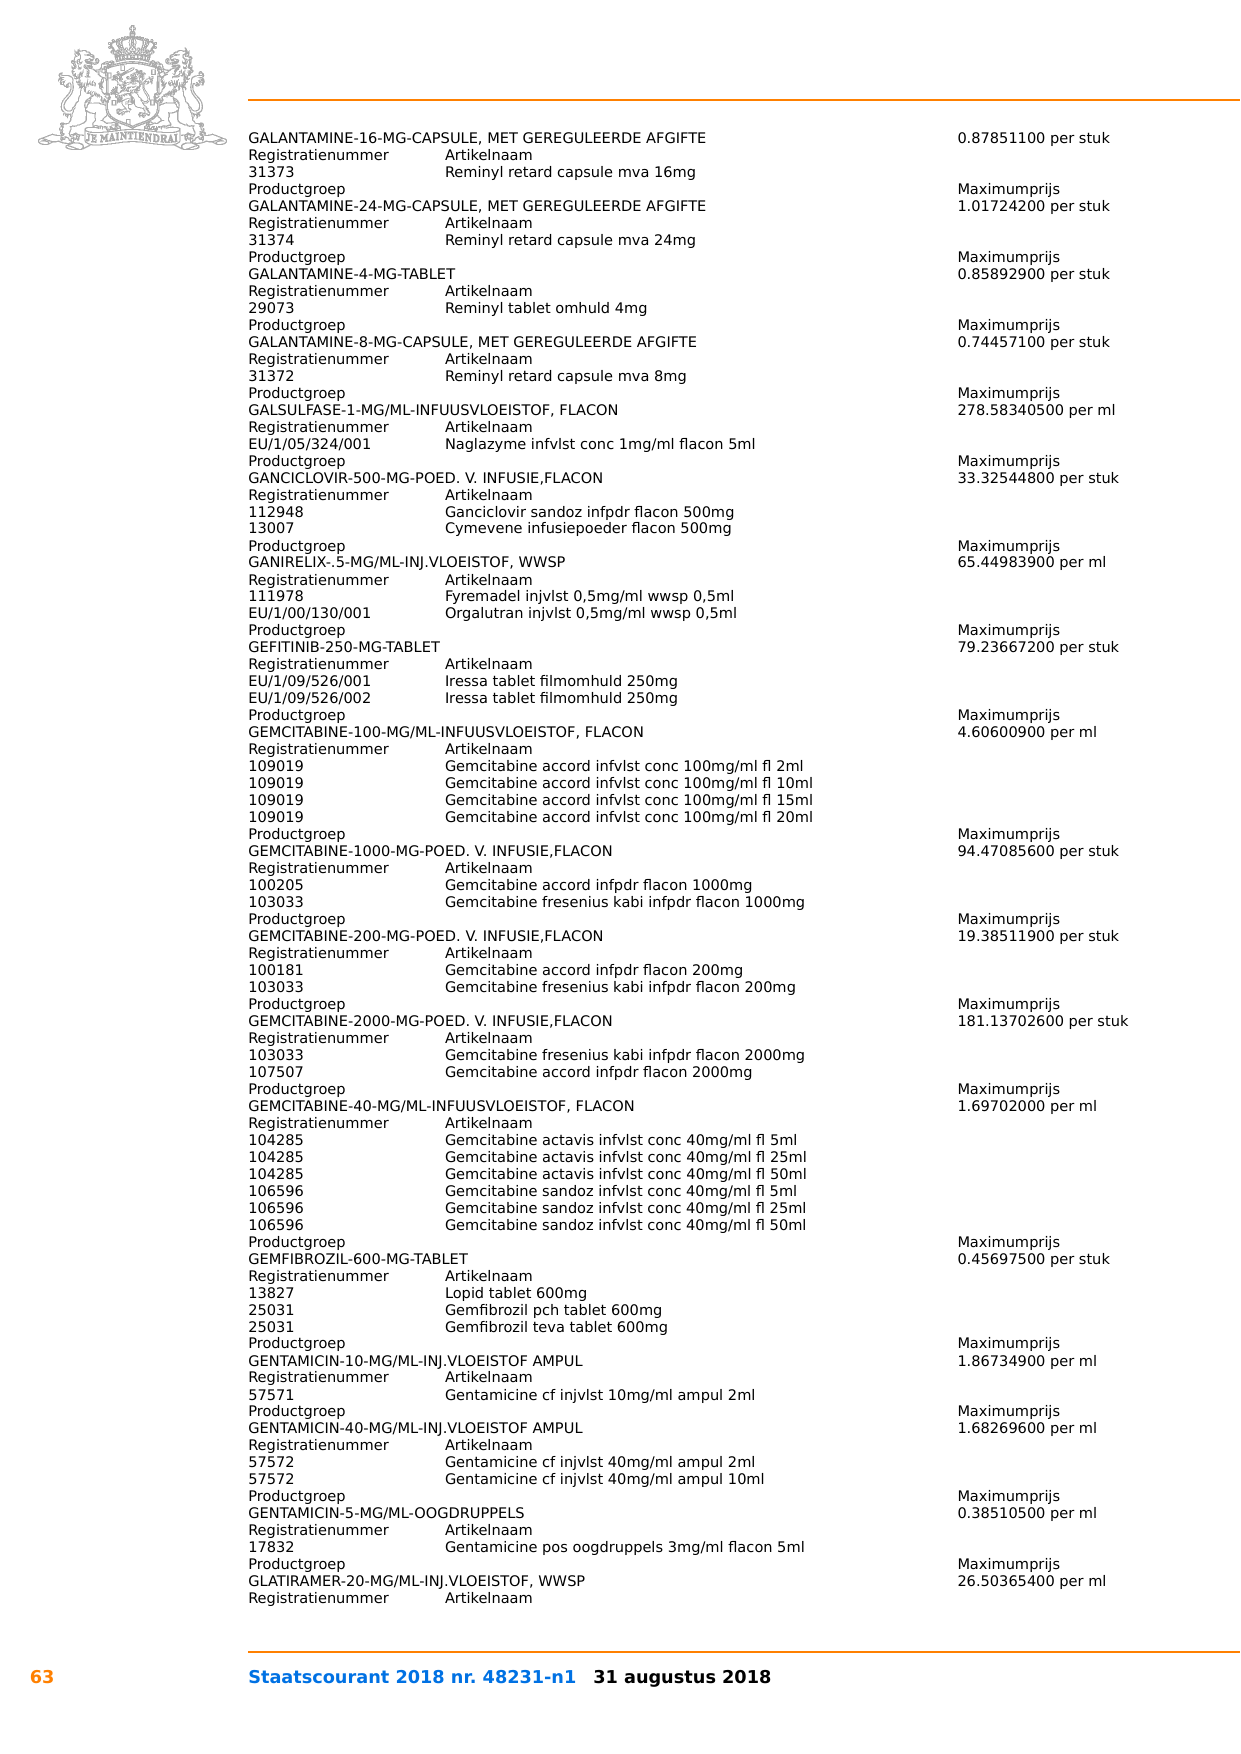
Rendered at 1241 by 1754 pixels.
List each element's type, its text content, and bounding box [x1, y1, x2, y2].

table_cell EU/1/09/526/001 [248, 673, 439, 690]
table_cell 0.74457100 per stuk [951, 334, 1163, 351]
table_cell [439, 911, 951, 928]
table_cell Artikelnaam [439, 351, 951, 368]
table_cell [951, 368, 1163, 384]
table_cell Productgroep [248, 385, 439, 402]
table_cell [951, 1522, 1163, 1539]
table_cell EU/1/09/526/002 [248, 690, 439, 707]
table_cell [439, 1488, 951, 1505]
table_cell Artikelnaam [439, 656, 951, 673]
table_cell [951, 792, 1163, 809]
table_cell GEMCITABINE-2000-MG-POED. V. INFUSIE,FLACON [248, 1013, 951, 1030]
table_cell Artikelnaam [439, 419, 951, 436]
table_cell Registratienummer [248, 1030, 439, 1047]
table_cell 13827 [248, 1285, 439, 1301]
table_cell Maximumprijs [951, 1081, 1163, 1098]
table_cell Orgalutran injvlst 0,5mg/ml wwsp 0,5ml [439, 605, 951, 622]
table_cell Artikelnaam [439, 486, 951, 503]
table_cell [951, 1183, 1163, 1199]
table_cell Artikelnaam [439, 860, 951, 877]
table_cell Registratienummer [248, 147, 439, 164]
table_cell 94.47085600 per stuk [951, 843, 1163, 860]
table_cell GEFITINIB-250-MG-TABLET [248, 639, 951, 656]
table_cell [951, 1369, 1163, 1386]
table_cell [951, 1539, 1163, 1556]
table_cell Maximumprijs [951, 1488, 1163, 1505]
table_cell Registratienummer [248, 1268, 439, 1284]
table_cell GENTAMICIN-40-MG/ML-INJ.VLOEISTOF AMPUL [248, 1420, 951, 1437]
table_cell [439, 1556, 951, 1573]
table_cell [951, 945, 1163, 962]
table_cell 26.50365400 per ml [951, 1573, 1163, 1590]
table_cell 104285 [248, 1132, 439, 1149]
table_cell [951, 1030, 1163, 1047]
table_cell 57572 [248, 1471, 439, 1488]
table_cell Registratienummer [248, 860, 439, 877]
table_cell [951, 605, 1163, 622]
table_cell Maximumprijs [951, 826, 1163, 843]
table_cell 25031 [248, 1319, 439, 1335]
table_cell [951, 504, 1163, 520]
table_cell 1.01724200 per stuk [951, 198, 1163, 215]
table_cell 100205 [248, 877, 439, 894]
table_cell Artikelnaam [439, 1268, 951, 1284]
table_cell Productgroep [248, 181, 439, 198]
table_cell Maximumprijs [951, 249, 1163, 266]
table_cell 65.44983900 per ml [951, 554, 1163, 571]
table_cell Maximumprijs [951, 707, 1163, 724]
table_cell Artikelnaam [439, 147, 951, 164]
table_cell 109019 [248, 758, 439, 775]
table_cell Maximumprijs [951, 1234, 1163, 1251]
table_cell [951, 979, 1163, 996]
table_cell Artikelnaam [439, 571, 951, 588]
table_cell [439, 622, 951, 639]
table_cell [951, 1319, 1163, 1335]
table_cell [951, 486, 1163, 503]
table_cell Iressa tablet filmomhuld 250mg [439, 673, 951, 690]
table_cell GENTAMICIN-10-MG/ML-INJ.VLOEISTOF AMPUL [248, 1353, 951, 1369]
table_cell [439, 538, 951, 554]
table_cell 0.38510500 per ml [951, 1505, 1163, 1522]
table_cell [951, 232, 1163, 249]
table_cell Registratienummer [248, 656, 439, 673]
table_cell [951, 1590, 1163, 1607]
table_cell [439, 1335, 951, 1352]
table_cell Maximumprijs [951, 911, 1163, 928]
table_cell [951, 351, 1163, 368]
table_cell [439, 996, 951, 1013]
table_cell Gemcitabine accord infpdr flacon 200mg [439, 962, 951, 979]
table_cell Artikelnaam [439, 741, 951, 758]
table_cell Artikelnaam [439, 1115, 951, 1132]
table_cell [951, 1268, 1163, 1284]
table_cell Productgroep [248, 996, 439, 1013]
table_cell Cymevene infusiepoeder flacon 500mg [439, 520, 951, 537]
table_cell Gemcitabine fresenius kabi infpdr flacon 1000mg [439, 894, 951, 911]
table_cell [951, 656, 1163, 673]
table_cell Gemcitabine sandoz infvlst conc 40mg/ml fl 25ml [439, 1200, 951, 1217]
table_cell 17832 [248, 1539, 439, 1556]
table_cell [951, 300, 1163, 317]
table_cell Gemcitabine fresenius kabi infpdr flacon 2000mg [439, 1047, 951, 1064]
table_cell Artikelnaam [439, 1437, 951, 1454]
table_cell GEMFIBROZIL-600-MG-TABLET [248, 1251, 951, 1267]
table_cell Gemcitabine accord infpdr flacon 2000mg [439, 1064, 951, 1081]
table_cell 29073 [248, 300, 439, 317]
table_cell Maximumprijs [951, 538, 1163, 554]
table_cell [951, 164, 1163, 181]
table_cell [951, 215, 1163, 232]
table_cell GEMCITABINE-200-MG-POED. V. INFUSIE,FLACON [248, 928, 951, 945]
table_cell GEMCITABINE-1000-MG-POED. V. INFUSIE,FLACON [248, 843, 951, 860]
table_cell [439, 826, 951, 843]
table_cell Gemfibrozil teva tablet 600mg [439, 1319, 951, 1335]
table_cell Productgroep [248, 622, 439, 639]
table_cell Registratienummer [248, 1590, 439, 1607]
table_cell 13007 [248, 520, 439, 537]
table_cell Gemcitabine fresenius kabi infpdr flacon 200mg [439, 979, 951, 996]
table_cell Maximumprijs [951, 385, 1163, 402]
table_cell Reminyl tablet omhuld 4mg [439, 300, 951, 317]
table_cell Gemcitabine accord infvlst conc 100mg/ml fl 20ml [439, 809, 951, 826]
table_cell [951, 894, 1163, 911]
table_cell [951, 775, 1163, 792]
table_cell 31374 [248, 232, 439, 249]
table_cell [439, 1403, 951, 1420]
table_cell Artikelnaam [439, 1030, 951, 1047]
table_cell [951, 1149, 1163, 1166]
table_cell 106596 [248, 1217, 439, 1233]
table_cell Artikelnaam [439, 1522, 951, 1539]
table_cell Gentamicine cf injvlst 10mg/ml ampul 2ml [439, 1386, 951, 1403]
table_cell Gemcitabine sandoz infvlst conc 40mg/ml fl 5ml [439, 1183, 951, 1199]
table_cell Ganciclovir sandoz infpdr flacon 500mg [439, 504, 951, 520]
table_cell Maximumprijs [951, 1335, 1163, 1352]
table_cell Reminyl retard capsule mva 16mg [439, 164, 951, 181]
table_cell 112948 [248, 504, 439, 520]
table_cell 109019 [248, 792, 439, 809]
table_cell Fyremadel injvlst 0,5mg/ml wwsp 0,5ml [439, 588, 951, 605]
table_cell Productgroep [248, 453, 439, 469]
table_cell [951, 1166, 1163, 1183]
table_cell Productgroep [248, 1234, 439, 1251]
table_cell [951, 1386, 1163, 1403]
table_cell [951, 1301, 1163, 1318]
table_cell [951, 741, 1163, 758]
table_cell Productgroep [248, 1081, 439, 1098]
picture [38, 25, 227, 150]
table_cell Iressa tablet filmomhuld 250mg [439, 690, 951, 707]
table_cell [951, 1217, 1163, 1233]
table_cell [951, 419, 1163, 436]
table_cell 31372 [248, 368, 439, 384]
table_cell GENTAMICIN-5-MG/ML-OOGDRUPPELS [248, 1505, 951, 1522]
table_cell [951, 1200, 1163, 1217]
table_cell 111978 [248, 588, 439, 605]
table_cell 109019 [248, 809, 439, 826]
table_cell Productgroep [248, 249, 439, 266]
table_cell 106596 [248, 1200, 439, 1217]
table_cell GEMCITABINE-40-MG/ML-INFUUSVLOEISTOF, FLACON [248, 1098, 951, 1115]
table_cell [951, 520, 1163, 537]
table_cell Maximumprijs [951, 181, 1163, 198]
table_cell Productgroep [248, 1335, 439, 1352]
table_cell Artikelnaam [439, 945, 951, 962]
table_cell [439, 317, 951, 334]
table_cell 33.32544800 per stuk [951, 470, 1163, 486]
table_cell 106596 [248, 1183, 439, 1199]
table_cell [951, 1437, 1163, 1454]
table_cell Maximumprijs [951, 622, 1163, 639]
table_cell [439, 385, 951, 402]
table_cell Productgroep [248, 1556, 439, 1573]
table_cell Registratienummer [248, 486, 439, 503]
table_cell Gemcitabine accord infvlst conc 100mg/ml fl 15ml [439, 792, 951, 809]
table_cell [439, 707, 951, 724]
table_cell 0.87851100 per stuk [951, 130, 1163, 147]
table_cell [951, 690, 1163, 707]
table_cell Artikelnaam [439, 1590, 951, 1607]
table_cell Registratienummer [248, 571, 439, 588]
table_cell Gentamicine cf injvlst 40mg/ml ampul 2ml [439, 1454, 951, 1471]
table_cell [951, 1115, 1163, 1132]
table_cell 103033 [248, 894, 439, 911]
table_cell Productgroep [248, 317, 439, 334]
table_cell [439, 249, 951, 266]
table_cell Productgroep [248, 1488, 439, 1505]
table_cell EU/1/00/130/001 [248, 605, 439, 622]
table_cell Gemcitabine actavis infvlst conc 40mg/ml fl 25ml [439, 1149, 951, 1166]
table_cell GLATIRAMER-20-MG/ML-INJ.VLOEISTOF, WWSP [248, 1573, 951, 1590]
table_cell [951, 1132, 1163, 1149]
table_cell [951, 1047, 1163, 1064]
table_cell Registratienummer [248, 1115, 439, 1132]
table_cell 1.69702000 per ml [951, 1098, 1163, 1115]
table_cell [951, 1471, 1163, 1488]
table_cell 31373 [248, 164, 439, 181]
table_cell 79.23667200 per stuk [951, 639, 1163, 656]
table_cell Productgroep [248, 1403, 439, 1420]
table_cell Lopid tablet 600mg [439, 1285, 951, 1301]
table_cell Productgroep [248, 707, 439, 724]
table_cell GALANTAMINE-4-MG-TABLET [248, 266, 951, 283]
table_cell Productgroep [248, 826, 439, 843]
table_cell 57571 [248, 1386, 439, 1403]
table_cell 103033 [248, 1047, 439, 1064]
table_cell Productgroep [248, 911, 439, 928]
table_cell [951, 877, 1163, 894]
table_cell Registratienummer [248, 419, 439, 436]
table_cell 57572 [248, 1454, 439, 1471]
table_cell Registratienummer [248, 351, 439, 368]
table_cell Gentamicine cf injvlst 40mg/ml ampul 10ml [439, 1471, 951, 1488]
table_cell Reminyl retard capsule mva 8mg [439, 368, 951, 384]
table_cell Registratienummer [248, 741, 439, 758]
table_cell [439, 1081, 951, 1098]
table_cell Registratienummer [248, 283, 439, 300]
table_cell [439, 1234, 951, 1251]
table_cell 104285 [248, 1149, 439, 1166]
table_cell Maximumprijs [951, 1556, 1163, 1573]
table_cell GEMCITABINE-100-MG/ML-INFUUSVLOEISTOF, FLACON [248, 724, 951, 741]
table_cell [951, 283, 1163, 300]
table_cell 109019 [248, 775, 439, 792]
table_cell Reminyl retard capsule mva 24mg [439, 232, 951, 249]
table_cell 0.45697500 per stuk [951, 1251, 1163, 1267]
table_cell 4.60600900 per ml [951, 724, 1163, 741]
table_cell Gentamicine pos oogdruppels 3mg/ml flacon 5ml [439, 1539, 951, 1556]
table_cell Registratienummer [248, 945, 439, 962]
table_cell [439, 453, 951, 469]
table_cell [951, 1454, 1163, 1471]
table_cell Maximumprijs [951, 996, 1163, 1013]
table_cell Gemcitabine accord infvlst conc 100mg/ml fl 2ml [439, 758, 951, 775]
table_cell Gemcitabine actavis infvlst conc 40mg/ml fl 5ml [439, 1132, 951, 1149]
table_cell Registratienummer [248, 1369, 439, 1386]
table_cell [951, 436, 1163, 452]
table_cell Maximumprijs [951, 453, 1163, 469]
table_cell Gemcitabine accord infvlst conc 100mg/ml fl 10ml [439, 775, 951, 792]
table_cell 100181 [248, 962, 439, 979]
table_cell GALANTAMINE-8-MG-CAPSULE, MET GEREGULEERDE AFGIFTE [248, 334, 951, 351]
table_cell Registratienummer [248, 1522, 439, 1539]
table_cell [951, 588, 1163, 605]
table_cell 19.38511900 per stuk [951, 928, 1163, 945]
table_cell Artikelnaam [439, 1369, 951, 1386]
table_cell Maximumprijs [951, 317, 1163, 334]
table_cell [951, 962, 1163, 979]
table_cell 1.86734900 per ml [951, 1353, 1163, 1369]
table_cell Gemcitabine accord infpdr flacon 1000mg [439, 877, 951, 894]
table_cell GANCICLOVIR-500-MG-POED. V. INFUSIE,FLACON [248, 470, 951, 486]
table_cell GALANTAMINE-16-MG-CAPSULE, MET GEREGULEERDE AFGIFTE [248, 130, 951, 147]
table_cell EU/1/05/324/001 [248, 436, 439, 452]
table_cell [951, 758, 1163, 775]
table_cell Naglazyme infvlst conc 1mg/ml flacon 5ml [439, 436, 951, 452]
table_cell Productgroep [248, 538, 439, 554]
table_cell Registratienummer [248, 1437, 439, 1454]
table_cell [951, 860, 1163, 877]
table_cell [951, 809, 1163, 826]
table_cell Artikelnaam [439, 215, 951, 232]
table_cell 107507 [248, 1064, 439, 1081]
table_cell 181.13702600 per stuk [951, 1013, 1163, 1030]
table_cell 104285 [248, 1166, 439, 1183]
table_cell Artikelnaam [439, 283, 951, 300]
table_cell Gemcitabine sandoz infvlst conc 40mg/ml fl 50ml [439, 1217, 951, 1233]
table_cell GANIRELIX-.5-MG/ML-INJ.VLOEISTOF, WWSP [248, 554, 951, 571]
table_cell Gemcitabine actavis infvlst conc 40mg/ml fl 50ml [439, 1166, 951, 1183]
table_cell 278.58340500 per ml [951, 402, 1163, 418]
table_cell 1.68269600 per ml [951, 1420, 1163, 1437]
table_cell 25031 [248, 1301, 439, 1318]
table_cell 0.85892900 per stuk [951, 266, 1163, 283]
table_cell [951, 673, 1163, 690]
table_cell 103033 [248, 979, 439, 996]
table_cell [439, 181, 951, 198]
table_cell Gemfibrozil pch tablet 600mg [439, 1301, 951, 1318]
table_cell Registratienummer [248, 215, 439, 232]
table_cell [951, 1285, 1163, 1301]
table_cell [951, 147, 1163, 164]
table_cell Maximumprijs [951, 1403, 1163, 1420]
table_cell GALANTAMINE-24-MG-CAPSULE, MET GEREGULEERDE AFGIFTE [248, 198, 951, 215]
table_cell [951, 1064, 1163, 1081]
table_cell GALSULFASE-1-MG/ML-INFUUSVLOEISTOF, FLACON [248, 402, 951, 418]
table_cell [951, 571, 1163, 588]
